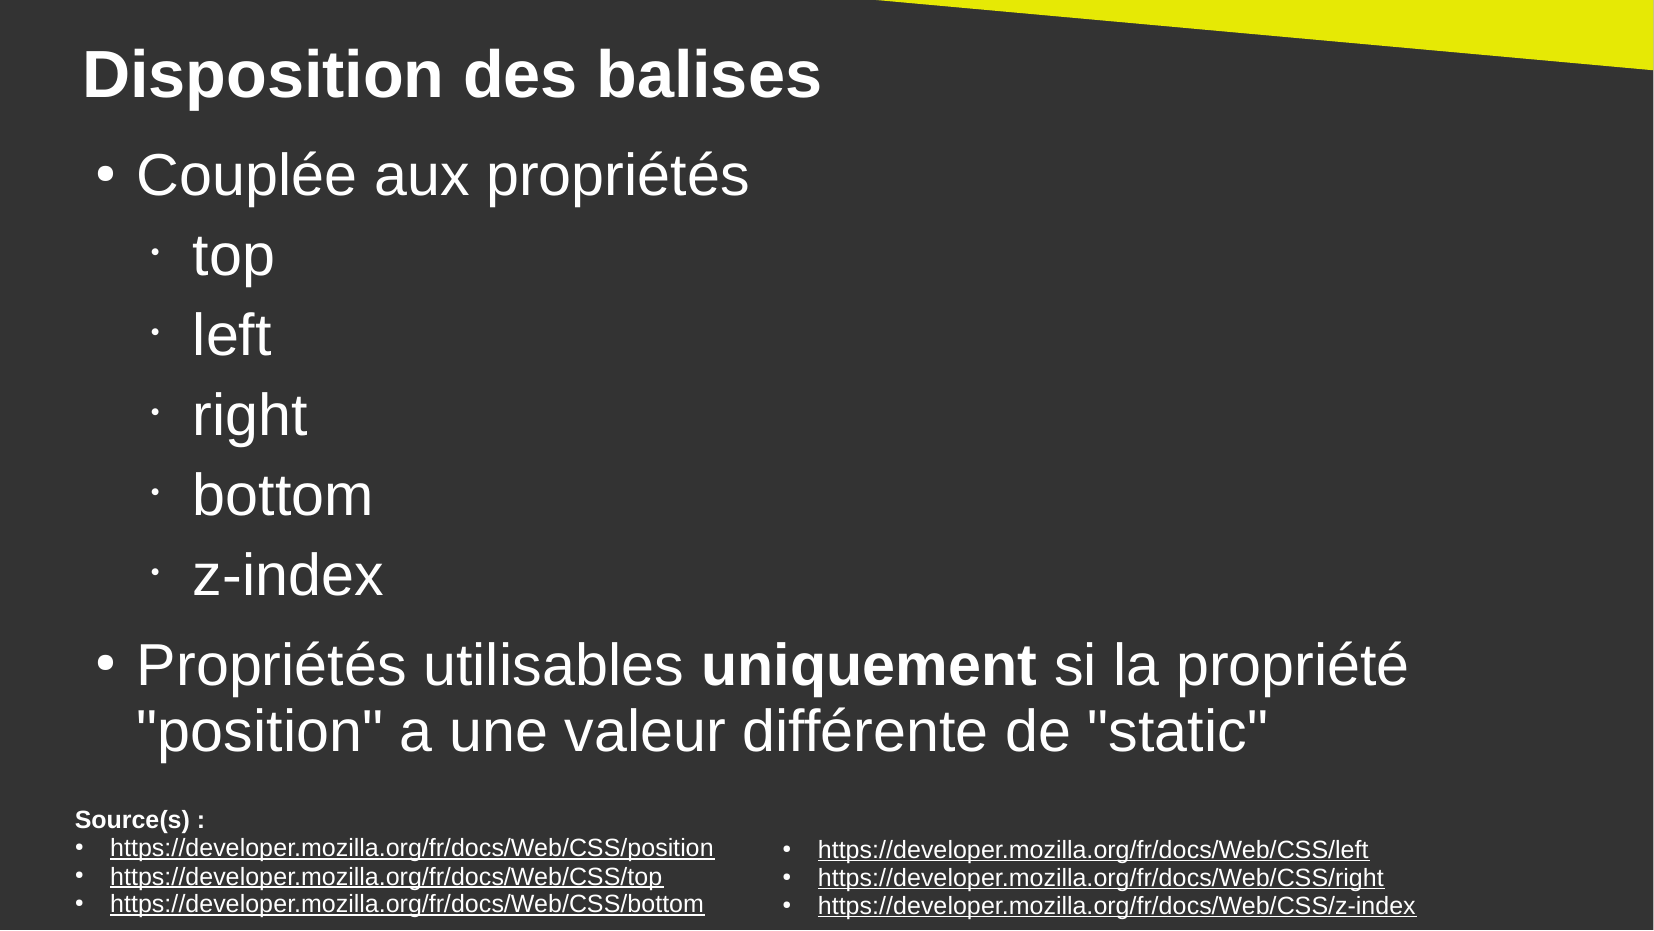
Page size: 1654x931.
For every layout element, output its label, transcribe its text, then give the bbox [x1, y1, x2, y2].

text_box https://developer.mozilla.org/fr/docs/Web/CSS/left https://developer.mozilla.org/fr/docs/Web/CSS/right https://developer.mozilla.org/fr/docs/Web/CSS/z-index [767, 828, 1441, 928]
text_box Source(s) : https://developer.mozilla.org/fr/docs/Web/CSS/position https://developer.mozilla.org/fr/docs/Web/CSS/top https://developer.mozilla.org/fr/docs/Web/CSS/bottom [60, 798, 733, 926]
title Disposition des balises [82, 37, 1571, 114]
text_box [876, 0, 1654, 71]
list Couplée aux propriétés top left right bottom z-index Propriétés utilisables uniquement si la propriété "position" a une valeur différente de "static" [80, 141, 1620, 768]
